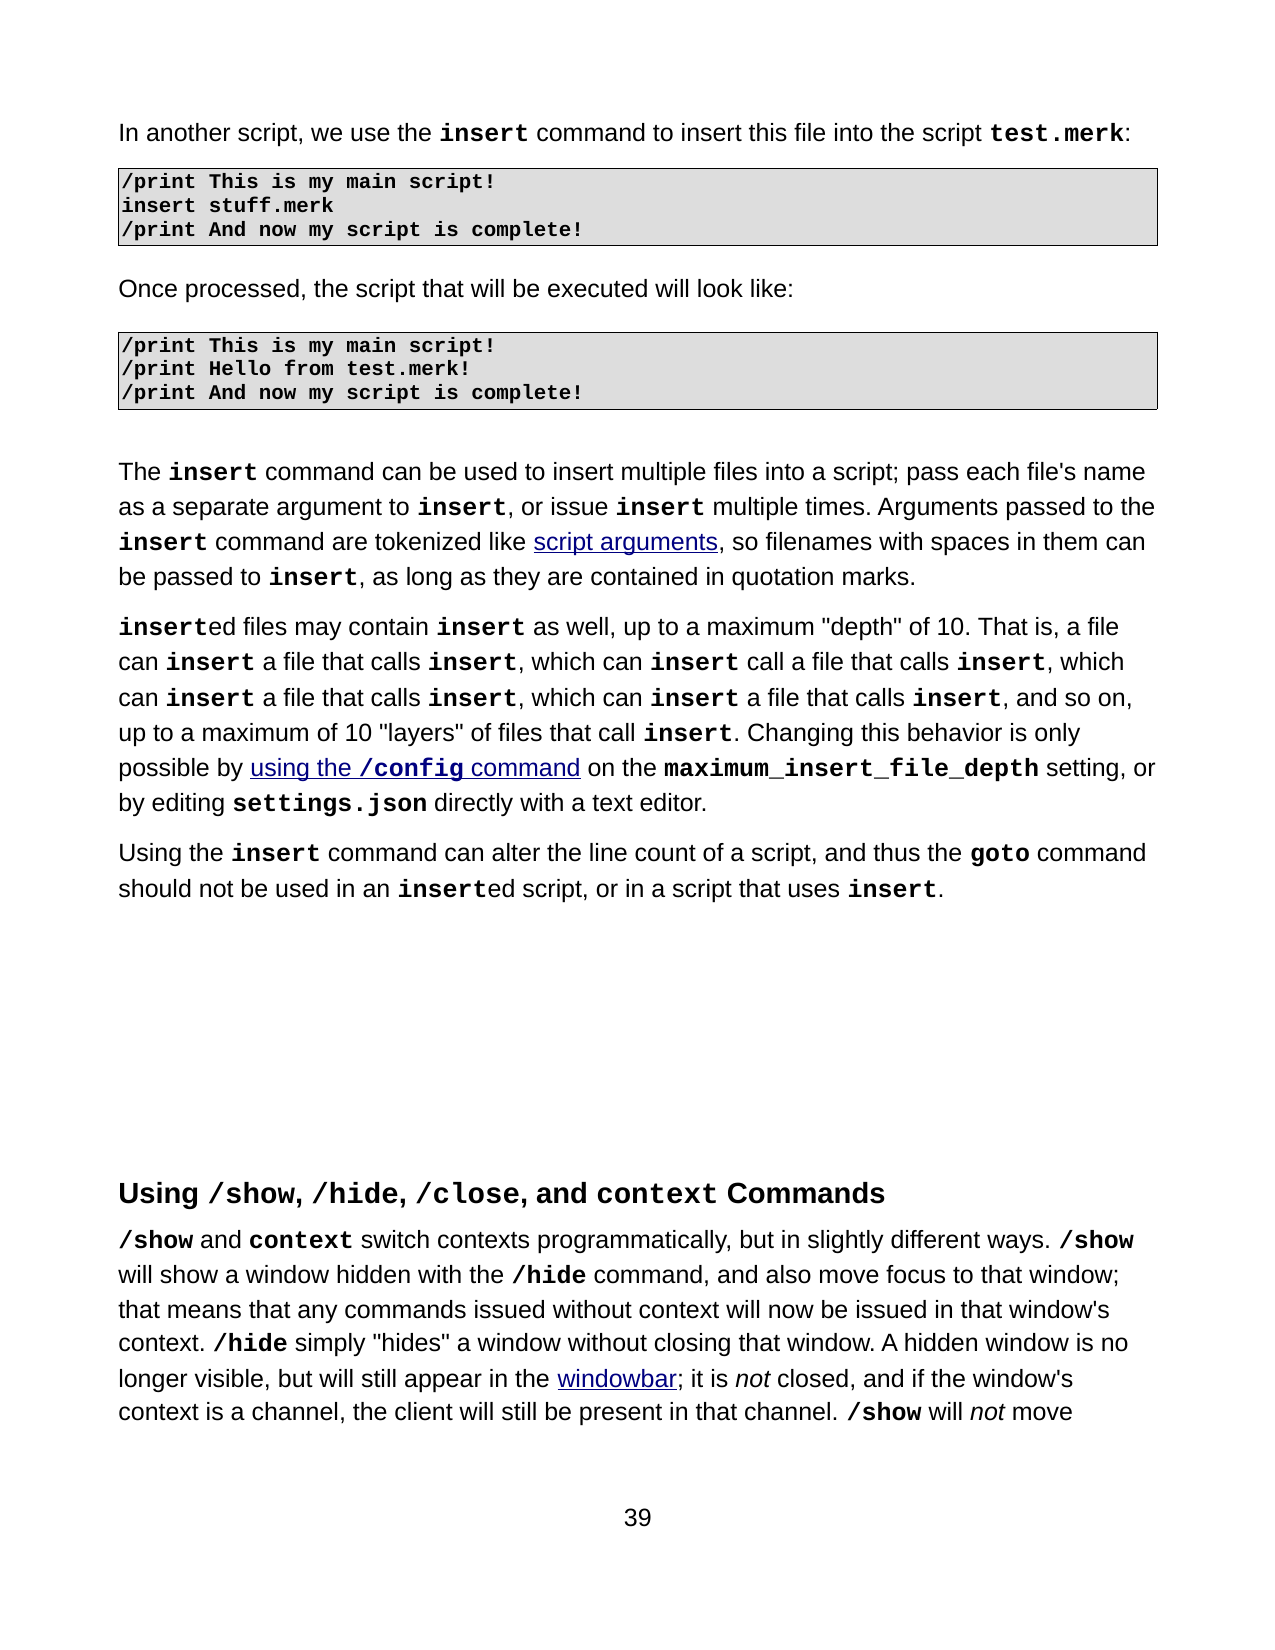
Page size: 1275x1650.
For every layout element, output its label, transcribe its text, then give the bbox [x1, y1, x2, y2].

subtitle Using /show, /hide, /close, and context Commands [118, 1176, 1157, 1212]
table_header /print This is my main script! insert stuff.merk /print And now my script is complete! [119, 169, 1157, 245]
table_header /print This is my main script! /print Hello from test.merk! /print And now my script is complete! [119, 333, 1157, 409]
text inserted files may contain insert as well, up to a maximum "depth" of 10. That is, a file can insert a file that calls insert, which can insert call a file that calls insert, which can insert a file that calls insert, which can insert a file that calls insert, and so on, up to a maximum of 10 "layers" of files that call insert. Changing this behavior is only possible by using the /config command on the maximum_insert_file_depth setting, or by editing settings.json directly with a text editor. [118, 612, 1157, 819]
text Using the insert command can alter the line count of a script, and thus the goto command should not be used in an inserted script, or in a script that uses insert. [118, 838, 1157, 904]
text /show and context switch contexts programmatically, but in slightly different ways. /show will show a window hidden with the /hide command, and also move focus to that window; that means that any commands issued without context will now be issued in that window's context. /hide simply "hides" a window without closing that window. A hidden window is no longer visible, but will still appear in the windowbar; it is not closed, and if the window's context is a channel, the client will still be present in that channel. /show will not move [118, 1225, 1157, 1427]
text The insert command can be used to insert multiple files into a script; pass each file's name as a separate argument to insert, or issue insert multiple times. Arguments passed to the insert command are tokenized like script arguments, so filenames with spaces in them can be passed to insert, as long as they are contained in quotation marks. [118, 456, 1157, 593]
text Once processed, the script that will be executed will look like: [118, 274, 1157, 303]
text In another script, we use the insert command to insert this file into the script test.merk: [118, 118, 1157, 149]
